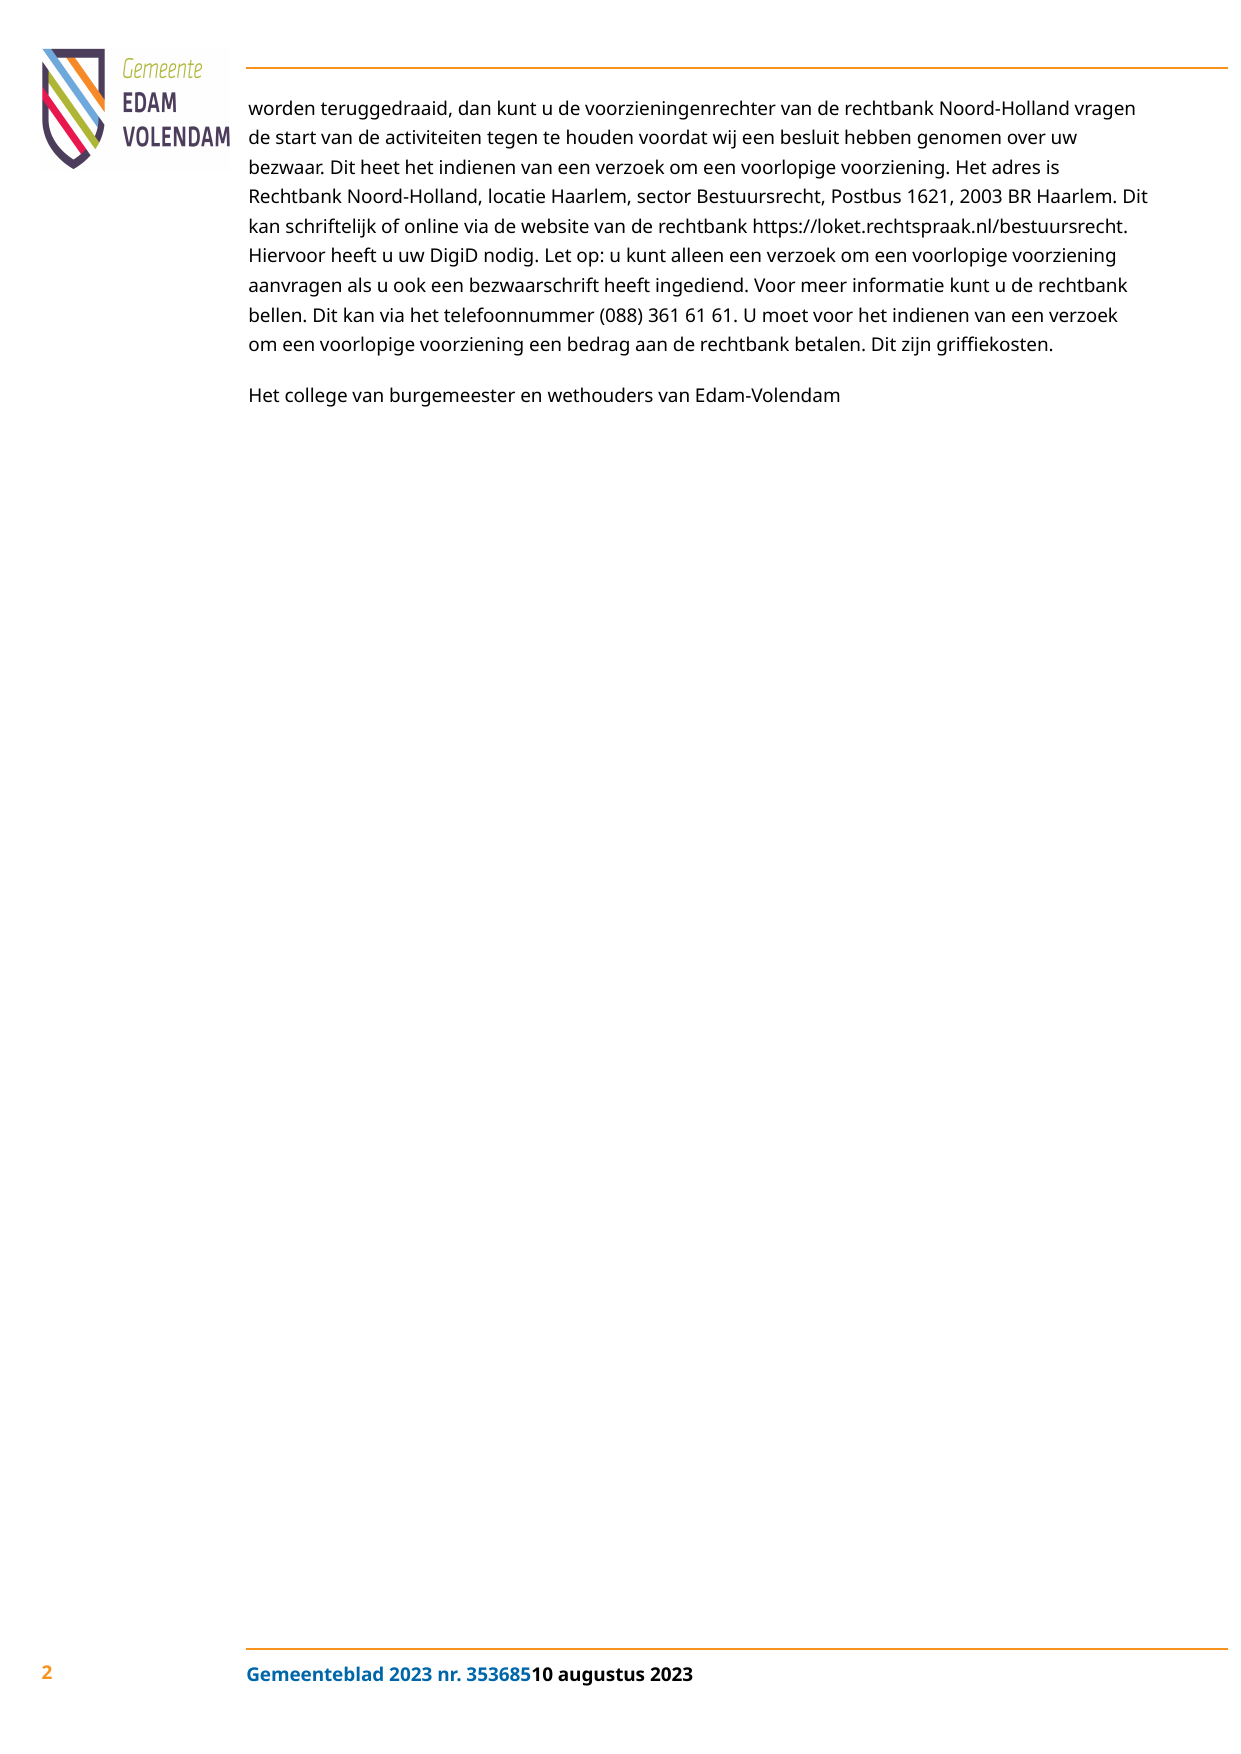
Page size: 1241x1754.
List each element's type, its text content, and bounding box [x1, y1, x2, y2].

text worden teruggedraaid, dan kunt u de voorzieningenrechter van de rechtbank Noord-Holland vragen de start van de activiteiten tegen te houden voordat wij een besluit hebben genomen over uw bezwaar. Dit heet het indienen van een verzoek om een voorlopige voorziening. Het adres is Rechtbank Noord-Holland, locatie Haarlem, sector Bestuursrecht, Postbus 1621, 2003 BR Haarlem. Dit kan schriftelijk of online via de website van de rechtbank https://loket.rechtspraak.nl/bestuursrecht. Hiervoor heeft u uw DigiD nodig. Let op: u kunt alleen een verzoek om een voorlopige voorziening aanvragen als u ook een bezwaarschrift heeft ingediend. Voor meer informatie kunt u de rechtbank bellen. Dit kan via het telefoonnummer (088) 361 61 61. U moet voor het indienen van een verzoek om een voorlopige voorziening een bedrag aan de rechtbank betalen. Dit zijn griffiekosten. [248, 95, 1152, 357]
text Het college van burgemeester en wethouders van Edam-Volendam [248, 382, 1152, 408]
picture [41, 47, 231, 172]
